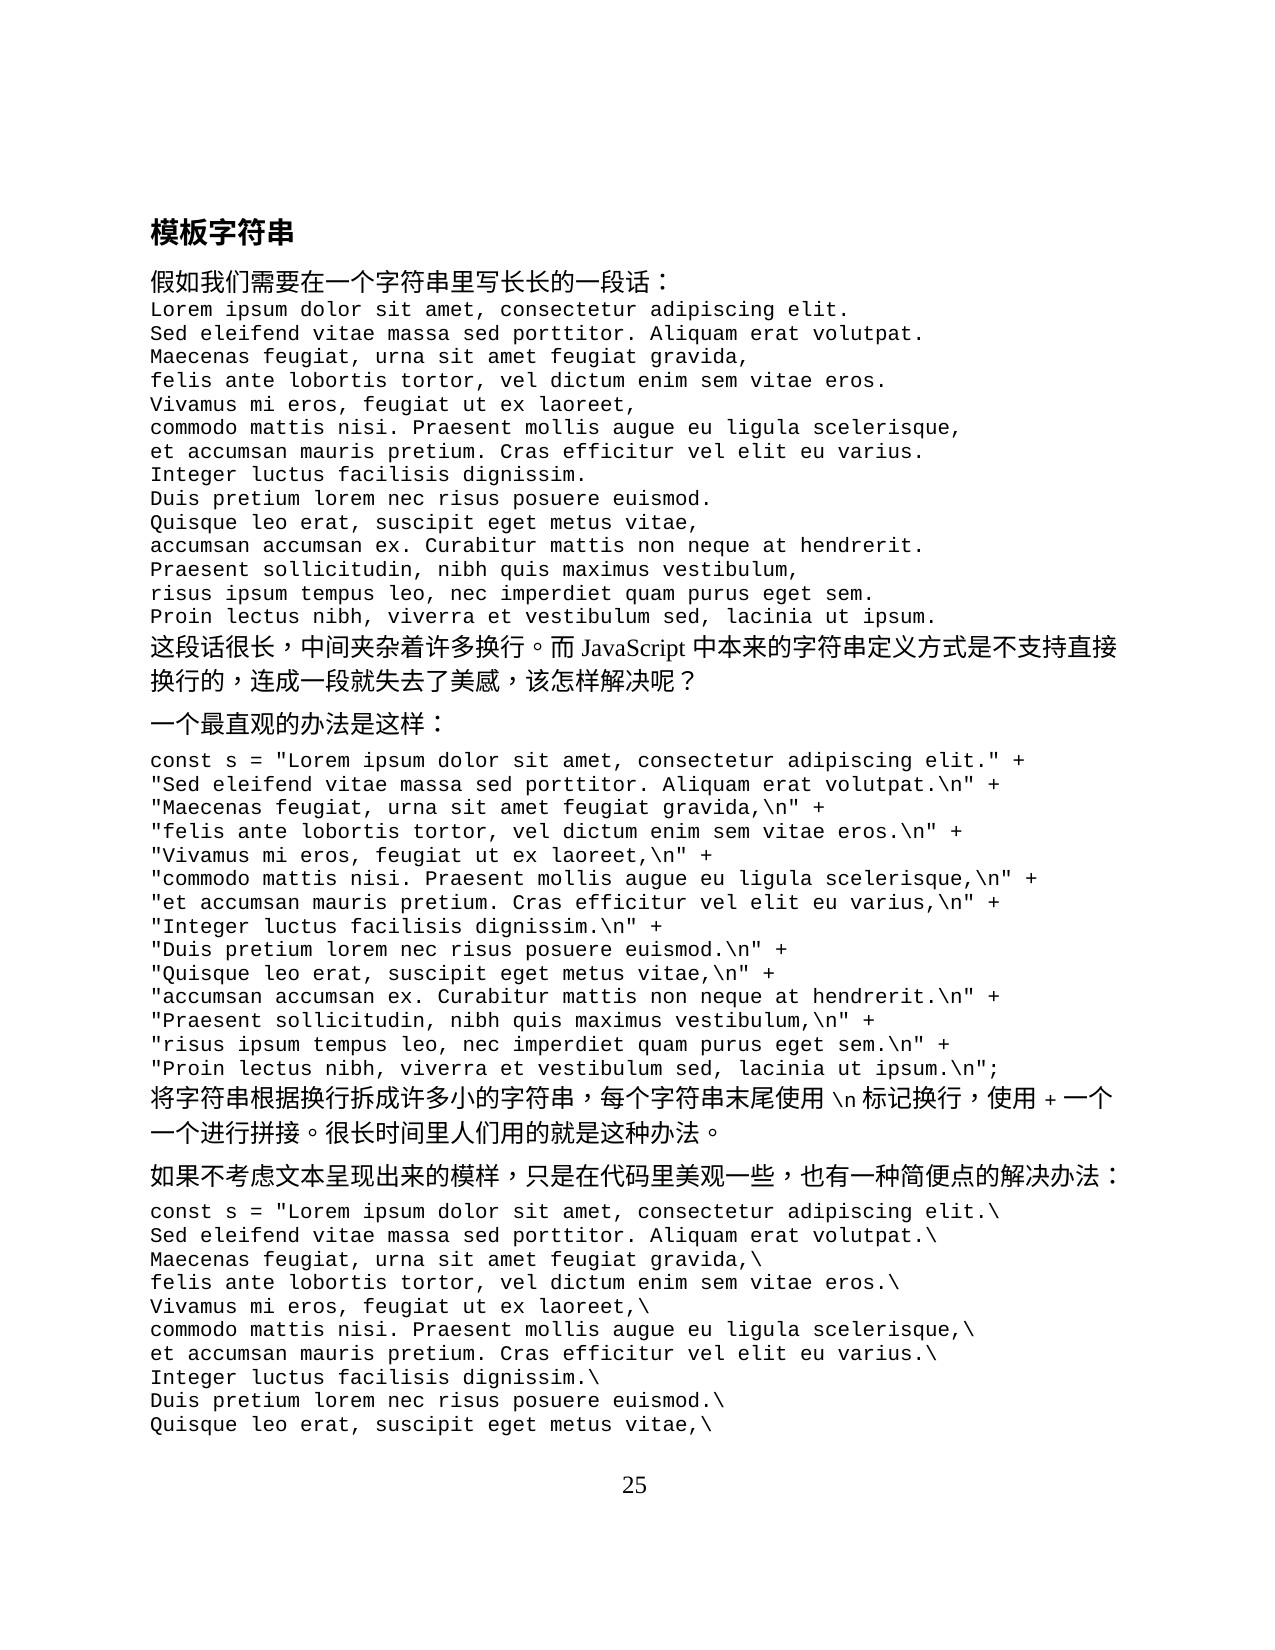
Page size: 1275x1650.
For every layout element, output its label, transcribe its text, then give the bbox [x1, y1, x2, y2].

text risus ipsum tempus leo, nec imperdiet quam purus eget sem. [150, 583, 1125, 606]
text "Sed eleifend vitae massa sed porttitor. Aliquam erat volutpat.\n" + [150, 774, 1125, 797]
text "felis ante lobortis tortor, vel dictum enim sem vitae eros.\n" + [150, 821, 1125, 845]
text "et accumsan mauris pretium. Cras efficitur vel elit eu varius,\n" + [150, 892, 1125, 916]
text Maecenas feugiat, urna sit amet feugiat gravida, [150, 346, 1125, 370]
text 将字符串根据换行拆成许多小的字符串，每个字符串末尾使用 \n 标记换行，使用 + 一个一个进行拼接。很长时间里人们用的就是这种办法。 [150, 1081, 1125, 1149]
text 假如我们需要在一个字符串里写长长的一段话： [150, 265, 1125, 299]
text 一个最直观的办法是这样： [150, 707, 1125, 741]
text accumsan accumsan ex. Curabitur mattis non neque at hendrerit. [150, 535, 1125, 559]
text felis ante lobortis tortor, vel dictum enim sem vitae eros. [150, 370, 1125, 393]
text et accumsan mauris pretium. Cras efficitur vel elit eu varius.\ [150, 1343, 1125, 1367]
text "Maecenas feugiat, urna sit amet feugiat gravida,\n" + [150, 797, 1125, 821]
text Vivamus mi eros, feugiat ut ex laoreet, [150, 393, 1125, 417]
text Praesent sollicitudin, nibh quis maximus vestibulum, [150, 559, 1125, 583]
text "Duis pretium lorem nec risus posuere euismod.\n" + [150, 939, 1125, 963]
text Duis pretium lorem nec risus posuere euismod.\ [150, 1390, 1125, 1414]
text const s = "Lorem ipsum dolor sit amet, consectetur adipiscing elit." + [150, 750, 1125, 774]
text "accumsan accumsan ex. Curabitur mattis non neque at hendrerit.\n" + [150, 987, 1125, 1010]
text 这段话很长，中间夹杂着许多换行。而 JavaScript 中本来的字符串定义方式是不支持直接换行的，连成一段就失去了美感，该怎样解决呢？ [150, 630, 1125, 698]
text 如果不考虑文本呈现出来的模样，只是在代码里美观一些，也有一种简便点的解决办法： [150, 1158, 1125, 1192]
text "Proin lectus nibh, viverra et vestibulum sed, lacinia ut ipsum.\n"; [150, 1057, 1125, 1081]
text Proin lectus nibh, viverra et vestibulum sed, lacinia ut ipsum. [150, 606, 1125, 630]
text Quisque leo erat, suscipit eget metus vitae, [150, 512, 1125, 535]
text Lorem ipsum dolor sit amet, consectetur adipiscing elit. [150, 299, 1125, 323]
text "risus ipsum tempus leo, nec imperdiet quam purus eget sem.\n" + [150, 1034, 1125, 1057]
text et accumsan mauris pretium. Cras efficitur vel elit eu varius. [150, 441, 1125, 464]
text commodo mattis nisi. Praesent mollis augue eu ligula scelerisque, [150, 417, 1125, 441]
text Maecenas feugiat, urna sit amet feugiat gravida,\ [150, 1248, 1125, 1272]
text "Integer luctus facilisis dignissim.\n" + [150, 916, 1125, 939]
text Vivamus mi eros, feugiat ut ex laoreet,\ [150, 1296, 1125, 1319]
text Duis pretium lorem nec risus posuere euismod. [150, 488, 1125, 512]
text Integer luctus facilisis dignissim. [150, 464, 1125, 488]
text felis ante lobortis tortor, vel dictum enim sem vitae eros.\ [150, 1272, 1125, 1296]
text Sed eleifend vitae massa sed porttitor. Aliquam erat volutpat. [150, 323, 1125, 346]
text const s = "Lorem ipsum dolor sit amet, consectetur adipiscing elit.\ [150, 1201, 1125, 1225]
text "Vivamus mi eros, feugiat ut ex laoreet,\n" + [150, 845, 1125, 868]
text Sed eleifend vitae massa sed porttitor. Aliquam erat volutpat.\ [150, 1225, 1125, 1248]
subtitle 模板字符串 [150, 213, 1125, 252]
text "commodo mattis nisi. Praesent mollis augue eu ligula scelerisque,\n" + [150, 868, 1125, 892]
text Quisque leo erat, suscipit eget metus vitae,\ [150, 1414, 1125, 1438]
text Integer luctus facilisis dignissim.\ [150, 1367, 1125, 1390]
text commodo mattis nisi. Praesent mollis augue eu ligula scelerisque,\ [150, 1319, 1125, 1343]
text "Praesent sollicitudin, nibh quis maximus vestibulum,\n" + [150, 1010, 1125, 1034]
text "Quisque leo erat, suscipit eget metus vitae,\n" + [150, 963, 1125, 987]
